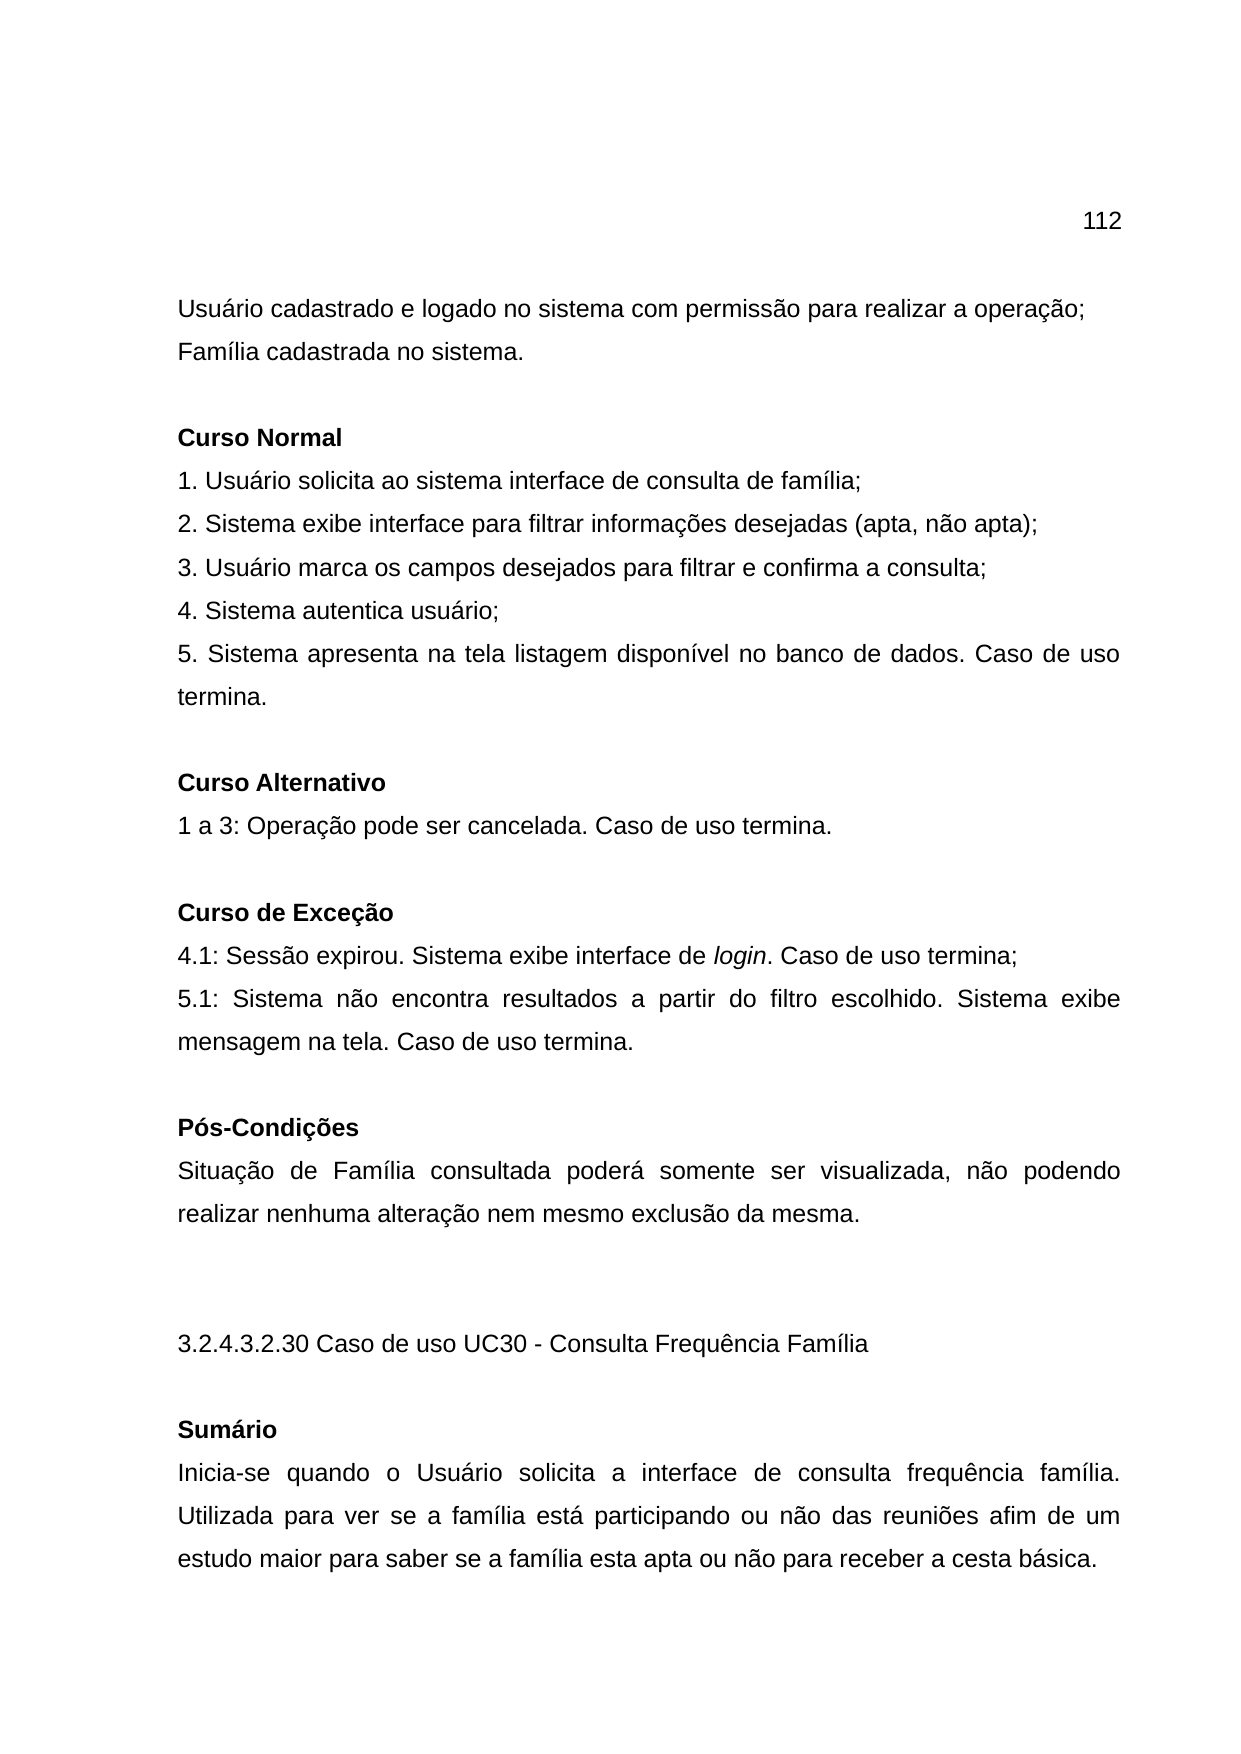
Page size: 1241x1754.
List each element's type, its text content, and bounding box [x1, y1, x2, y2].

text Inicia-se quando o Usuário solicita a interface de consulta frequência família. Utilizada para ver se a família está participando ou não das reuniões afim de um estudo maior para saber se a família esta apta ou não para receber a cesta básica. [177, 1458, 1122, 1573]
text 3.2.4.3.2.30 Caso de uso UC30 - Consulta Frequência Família [177, 1329, 1122, 1357]
text Curso de Exceção [177, 897, 1122, 926]
text 5.1: Sistema não encontra resultados a partir do filtro escolhido. Sistema exibe mensagem na tela. Caso de uso termina. [177, 984, 1122, 1056]
text Curso Normal [177, 423, 1122, 452]
text 1. Usuário solicita ao sistema interface de consulta de família; [177, 466, 1122, 495]
text Pós-Condições [177, 1113, 1122, 1142]
text Família cadastrada no sistema. [177, 337, 1122, 366]
text 4. Sistema autentica usuário; [177, 596, 1122, 624]
text 3. Usuário marca os campos desejados para filtrar e confirma a consulta; [177, 552, 1122, 581]
text Situação de Família consultada poderá somente ser visualizada, não podendo realizar nenhuma alteração nem mesmo exclusão da mesma. [177, 1156, 1122, 1228]
text 4.1: Sessão expirou. Sistema exibe interface de login. Caso de uso termina; [177, 941, 1122, 969]
text 1 a 3: Operação pode ser cancelada. Caso de uso termina. [177, 811, 1122, 840]
text 5. Sistema apresenta na tela listagem disponível no banco de dados. Caso de uso termina. [177, 639, 1122, 711]
text Curso Alternativo [177, 768, 1122, 797]
text Usuário cadastrado e logado no sistema com permissão para realizar a operação; [177, 294, 1122, 322]
text Sumário [177, 1415, 1122, 1444]
text 2. Sistema exibe interface para filtrar informações desejadas (apta, não apta); [177, 509, 1122, 538]
